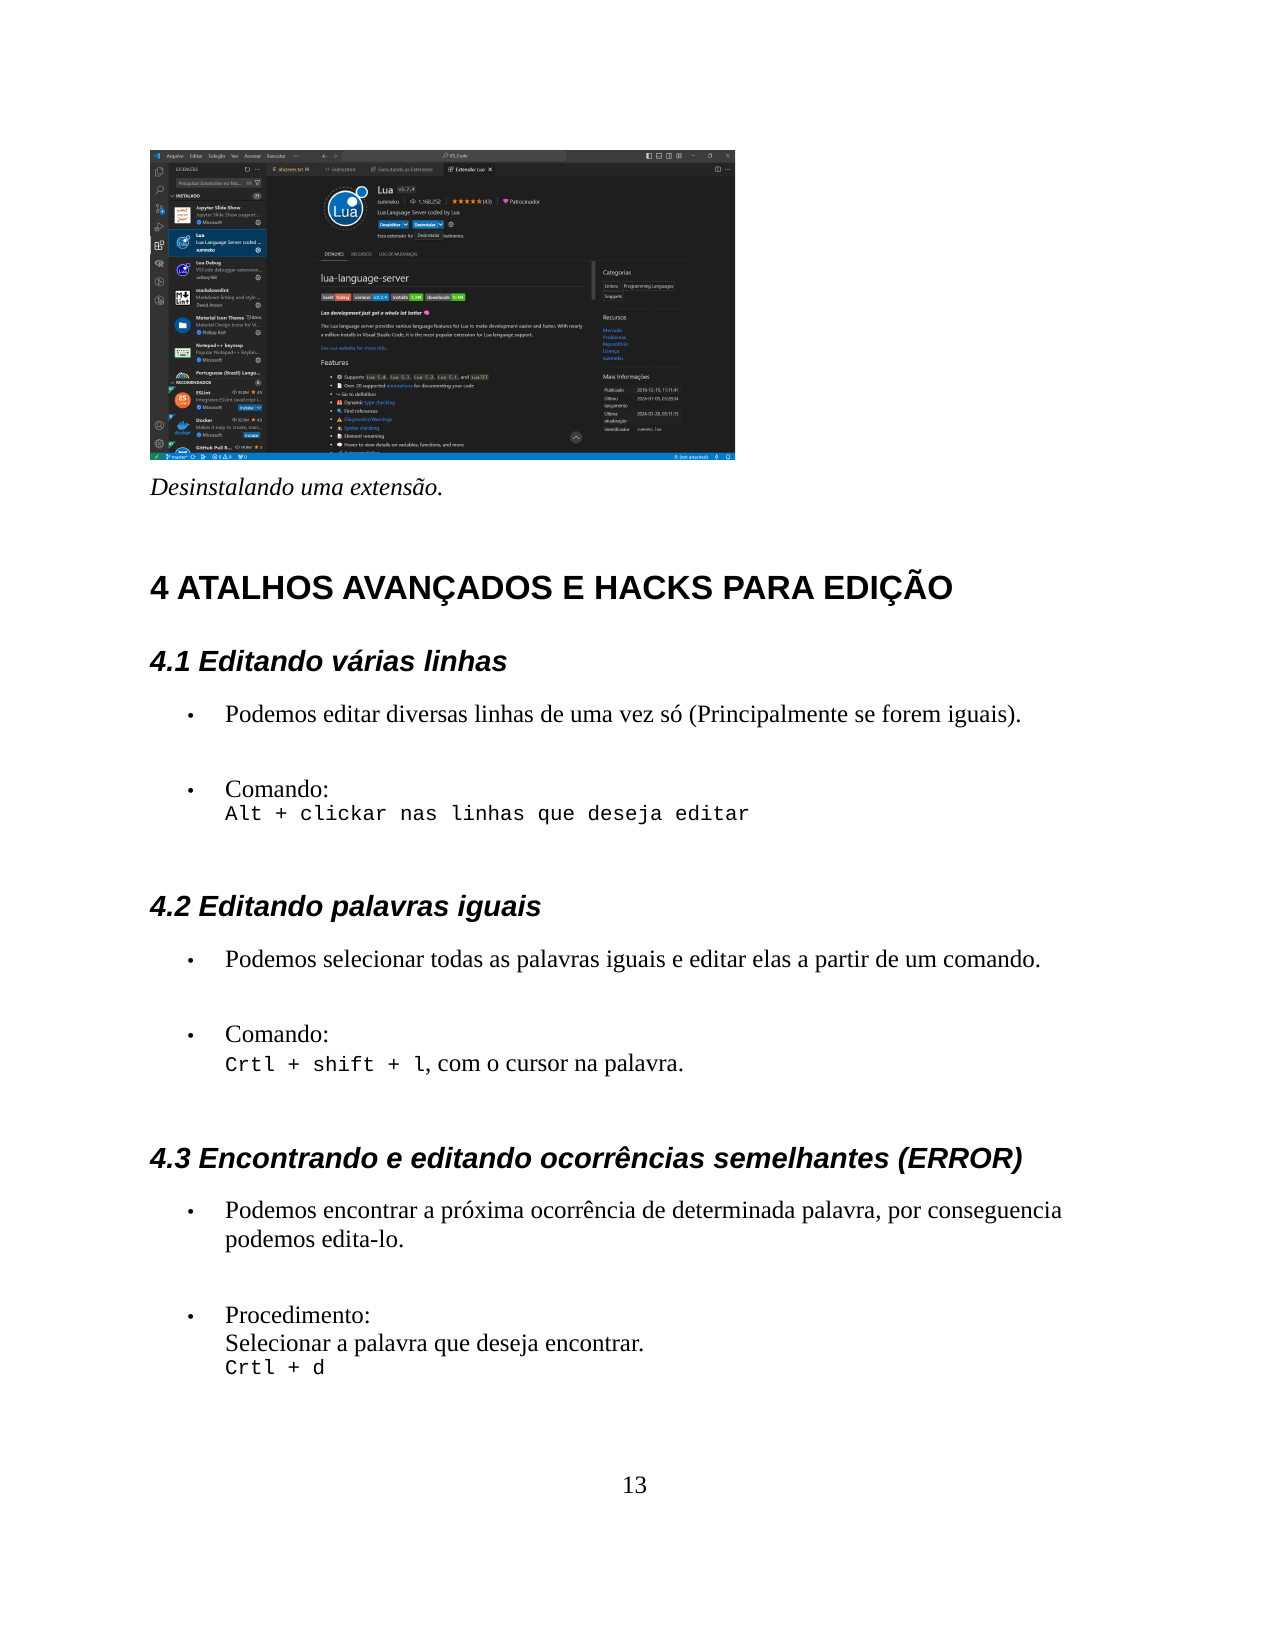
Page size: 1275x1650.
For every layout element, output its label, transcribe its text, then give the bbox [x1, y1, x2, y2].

picture [150, 150, 736, 460]
list Procedimento: Selecionar a palavra que deseja encontrar. Crtl + d [187, 1300, 1125, 1410]
list Podemos selecionar todas as palavras iguais e editar elas a partir de um comando. [187, 944, 1125, 1002]
list Comando: Crtl + shift + l, com o cursor na palavra. [187, 1019, 1125, 1107]
subtitle 4 ATALHOS AVANÇADOS E HACKS PARA EDIÇÃO [150, 567, 1125, 606]
subtitle 4.3 Encontrando e editando ocorrências semelhantes (ERROR) [150, 1141, 1125, 1174]
list Podemos encontrar a próxima ocorrência de determinada palavra, por conseguencia podemos edita-lo. [187, 1196, 1125, 1282]
list Comando: Alt + clickar nas linhas que deseja editar [187, 774, 1125, 855]
subtitle 4.2 Editando palavras iguais [150, 889, 1125, 923]
subtitle 4.1 Editando várias linhas [150, 644, 1125, 677]
text Desinstalando uma extensão. [150, 472, 1125, 501]
list Podemos editar diversas linhas de uma vez só (Principalmente se forem iguais). [187, 699, 1125, 756]
